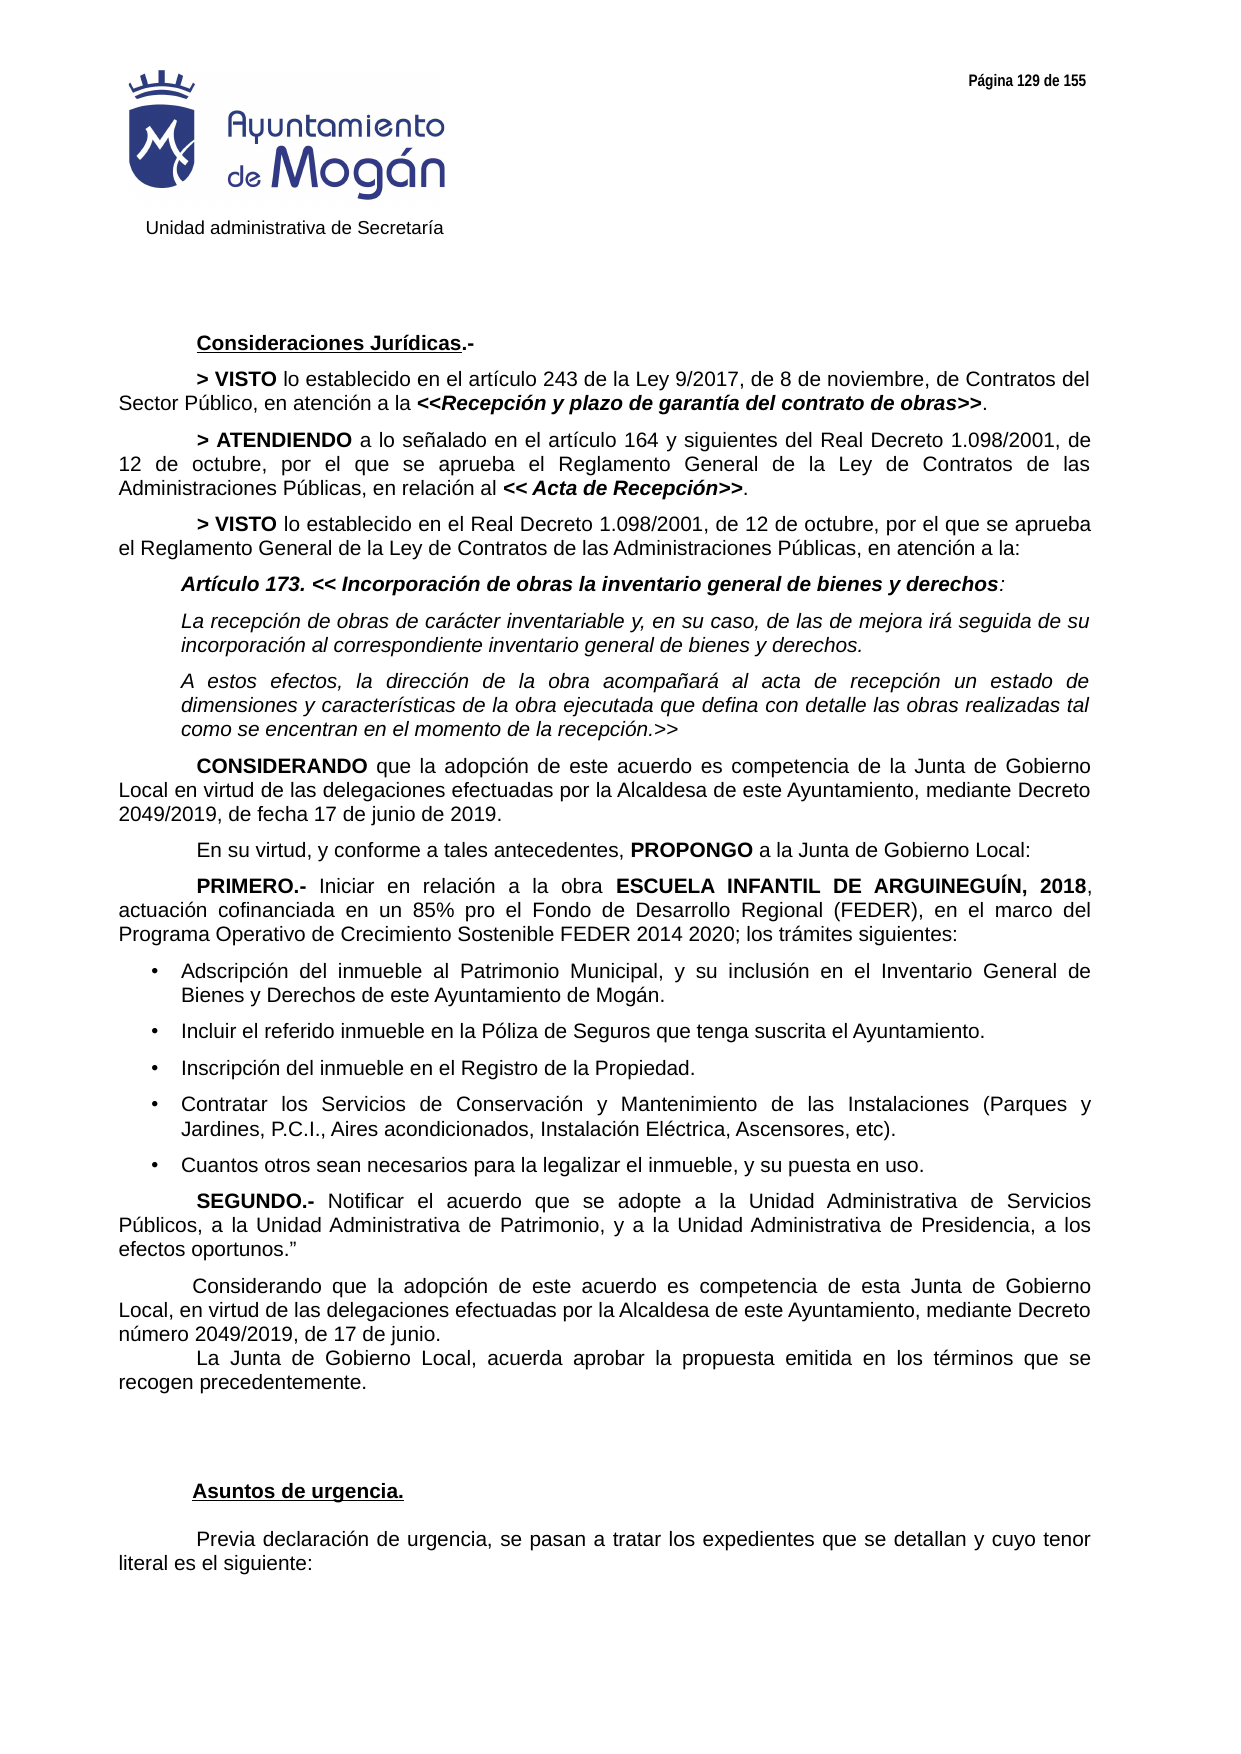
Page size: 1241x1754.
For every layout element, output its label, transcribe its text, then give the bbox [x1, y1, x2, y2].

text Consideraciones Jurídicas.- [118, 331, 1092, 354]
text La recepción de obras de carácter inventariable y, en su caso, de las de mejora irá seguida de su incorporación al correspondiente inventario general de bienes y derechos. [181, 609, 1092, 657]
list Cuantos otros sean necesarios para la legalizar el inmueble, y su puesta en uso. [151, 1153, 1092, 1177]
text SEGUNDO.- Notificar el acuerdo que se adopte a la Unidad Administrativa de Servicios Públicos, a la Unidad Administrativa de Patrimonio, y a la Unidad Administrativa de Presidencia, a los efectos oportunos.” [118, 1189, 1092, 1261]
text > ATENDIENDO a lo señalado en el artículo 164 y siguientes del Real Decreto 1.098/2001, de 12 de octubre, por el que se aprueba el Reglamento General de la Ley de Contratos de las Administraciones Públicas, en relación al << Acta de Recepción>>. [118, 427, 1092, 499]
text Considerando que la adopción de este acuerdo es competencia de esta Junta de Gobierno Local, en virtud de las delegaciones efectuadas por la Alcaldesa de este Ayuntamiento, mediante Decreto número 2049/2019, de 17 de junio. [118, 1274, 1092, 1346]
text PRIMERO.- Iniciar en relación a la obra ESCUELA INFANTIL DE ARGUINEGUÍN, 2018, actuación cofinanciada en un 85% pro el Fondo de Desarrollo Regional (FEDER), en el marco del Programa Operativo de Crecimiento Sostenible FEDER 2014 2020; los trámites siguientes: [118, 874, 1092, 946]
text Asuntos de urgencia. [118, 1479, 1092, 1503]
text En su virtud, y conforme a tales antecedentes, PROPONGO a la Junta de Gobierno Local: [118, 838, 1092, 862]
text Artículo 173. << Incorporación de obras la inventario general de bienes y derechos: [181, 572, 1092, 596]
list Contratar los Servicios de Conservación y Mantenimiento de las Instalaciones (Parques y Jardines, P.C.I., Aires acondicionados, Instalación Eléctrica, Ascensores, etc). [151, 1092, 1092, 1140]
picture [128, 70, 445, 206]
text Previa declaración de urgencia, se pasan a tratar los expedientes que se detallan y cuyo tenor literal es el siguiente: [118, 1527, 1092, 1575]
text A estos efectos, la dirección de la obra acompañará al acta de recepción un estado de dimensiones y características de la obra ejecutada que defina con detalle las obras realizadas tal como se encentran en el momento de la recepción.>> [181, 669, 1092, 741]
text CONSIDERANDO que la adopción de este acuerdo es competencia de la Junta de Gobierno Local en virtud de las delegaciones efectuadas por la Alcaldesa de este Ayuntamiento, mediante Decreto 2049/2019, de fecha 17 de junio de 2019. [118, 753, 1092, 825]
text > VISTO lo establecido en el artículo 243 de la Ley 9/2017, de 8 de noviembre, de Contratos del Sector Público, en atención a la <<Recepción y plazo de garantía del contrato de obras>>. [118, 367, 1092, 415]
text La Junta de Gobierno Local, acuerda aprobar la propuesta emitida en los términos que se recogen precedentemente. [118, 1346, 1092, 1393]
list Inscripción del inmueble en el Registro de la Propiedad. [151, 1056, 1092, 1080]
list Adscripción del inmueble al Patrimonio Municipal, y su inclusión en el Inventario General de Bienes y Derechos de este Ayuntamiento de Mogán. [151, 959, 1092, 1007]
list Incluir el referido inmueble en la Póliza de Seguros que tenga suscrita el Ayuntamiento. [151, 1019, 1092, 1043]
text > VISTO lo establecido en el Real Decreto 1.098/2001, de 12 de octubre, por el que se aprueba el Reglamento General de la Ley de Contratos de las Administraciones Públicas, en atención a la: [118, 512, 1092, 560]
